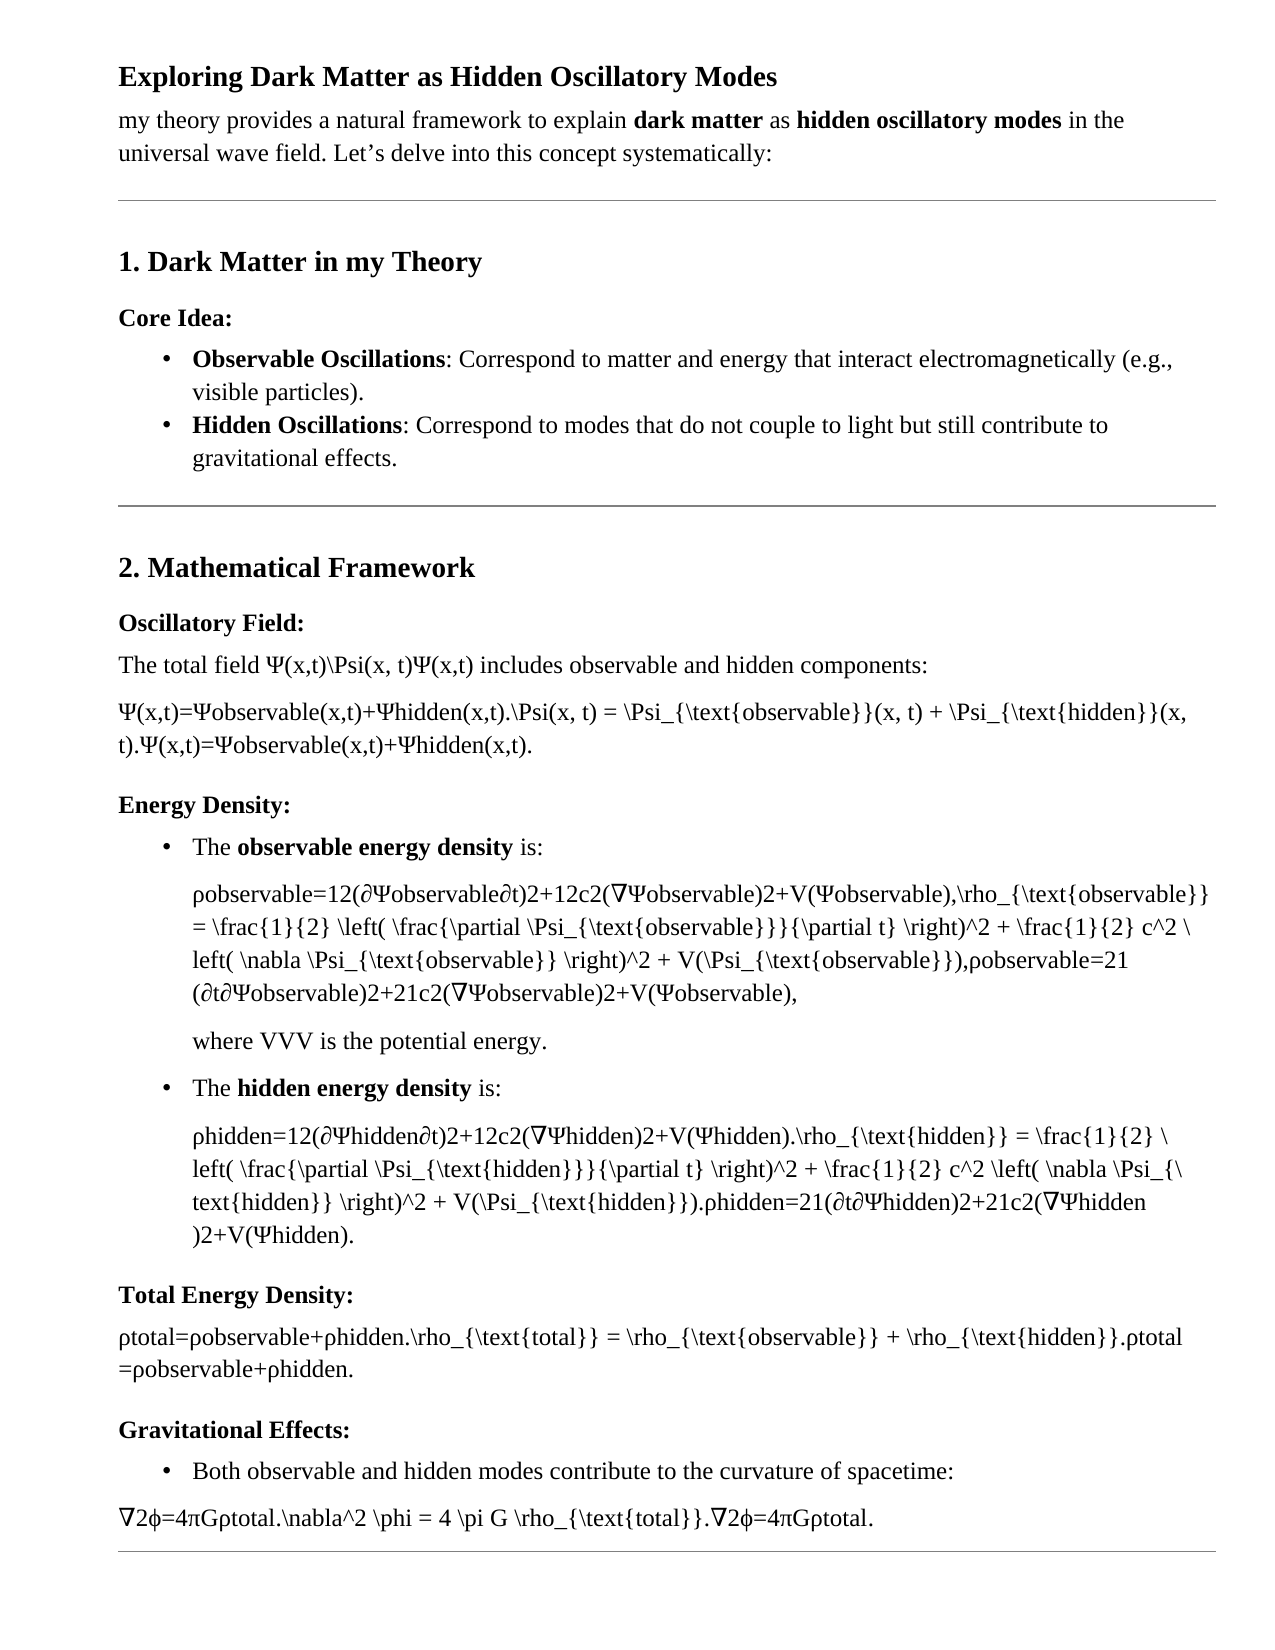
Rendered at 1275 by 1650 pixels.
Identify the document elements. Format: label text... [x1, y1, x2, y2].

list ρhidden=12(∂Ψhidden∂t)2+12c2(∇Ψhidden)2+V(Ψhidden).\rho_{\text{hidden}} = \frac{1}{2} \left( \frac{\partial \Psi_{\text{hidden}}}{\partial t} \right)^2 + \frac{1}{2} c^2 \left( \nabla \Psi_{\text{hidden}} \right)^2 + V(\Psi_{\text{hidden}}).ρhidden​=21​(∂t∂Ψhidden​​)2+21​c2(∇Ψhidden​)2+V(Ψhidden​). [162, 1121, 1216, 1249]
list Observable Oscillations: Correspond to matter and energy that interact electromagnetically (e.g., visible particles). [162, 344, 1216, 406]
subtitle 1. Dark Matter in my Theory [118, 244, 1216, 278]
subtitle Energy Density: [118, 790, 1216, 819]
subtitle 2. Mathematical Framework [118, 550, 1216, 583]
subtitle Gravitational Effects: [118, 1415, 1216, 1443]
list Hidden Oscillations: Correspond to modes that do not couple to light but still contribute to gravitational effects. [162, 410, 1216, 472]
list The hidden energy density is: [162, 1073, 1216, 1102]
subtitle Oscillatory Field: [118, 608, 1216, 637]
list The observable energy density is: [162, 832, 1216, 860]
list Both observable and hidden modes contribute to the curvature of spacetime: [162, 1456, 1216, 1485]
text my theory provides a natural framework to explain dark matter as hidden oscillatory modes in the universal wave field. Let’s delve into this concept systematically: [118, 105, 1216, 167]
list where VVV is the potential energy. [162, 1026, 1216, 1055]
text ∇2ϕ=4πGρtotal.\nabla^2 \phi = 4 \pi G \rho_{\text{total}}.∇2ϕ=4πGρtotal​. [118, 1503, 1216, 1532]
text Ψ(x,t)=Ψobservable(x,t)+Ψhidden(x,t).\Psi(x, t) = \Psi_{\text{observable}}(x, t) + \Psi_{\text{hidden}}(x, t).Ψ(x,t)=Ψobservable​(x,t)+Ψhidden​(x,t). [118, 697, 1216, 759]
text The total field Ψ(x,t)\Psi(x, t)Ψ(x,t) includes observable and hidden components: [118, 650, 1216, 678]
subtitle Exploring Dark Matter as Hidden Oscillatory Modes [118, 59, 1216, 93]
list ρobservable=12(∂Ψobservable∂t)2+12c2(∇Ψobservable)2+V(Ψobservable),\rho_{\text{observable}} = \frac{1}{2} \left( \frac{\partial \Psi_{\text{observable}}}{\partial t} \right)^2 + \frac{1}{2} c^2 \left( \nabla \Psi_{\text{observable}} \right)^2 + V(\Psi_{\text{observable}}),ρobservable​=21​(∂t∂Ψobservable​​)2+21​c2(∇Ψobservable​)2+V(Ψobservable​), [162, 879, 1216, 1007]
subtitle Total Energy Density: [118, 1280, 1216, 1309]
text ρtotal=ρobservable+ρhidden.\rho_{\text{total}} = \rho_{\text{observable}} + \rho_{\text{hidden}}.ρtotal​=ρobservable​+ρhidden​. [118, 1322, 1216, 1383]
subtitle Core Idea: [118, 303, 1216, 332]
